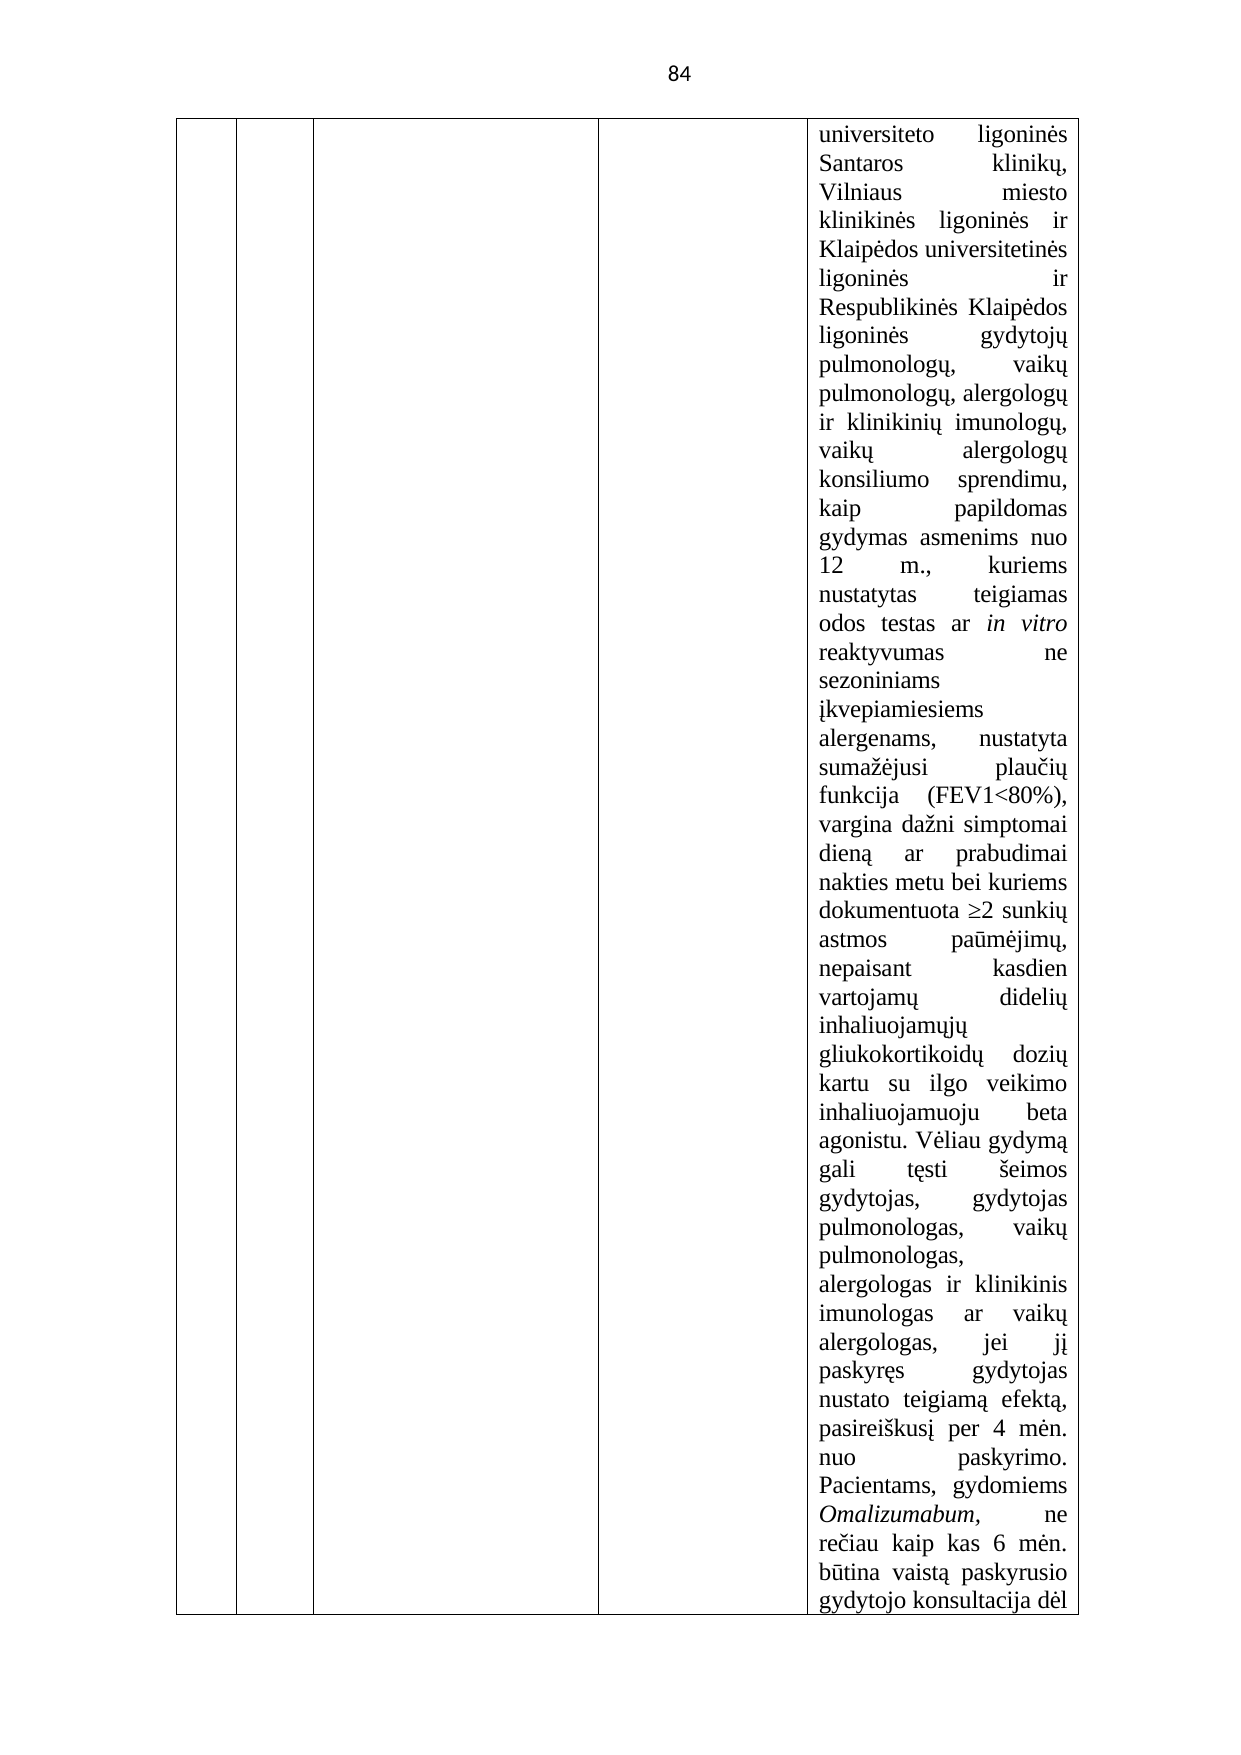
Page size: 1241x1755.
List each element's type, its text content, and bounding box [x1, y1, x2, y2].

table_cell [1079, 118, 1083, 1614]
table_cell [237, 119, 313, 1614]
table_cell [314, 119, 598, 1614]
table_cell [1084, 118, 1088, 1614]
table_cell universiteto ligoninės Santaros klinikų, Vilniaus miesto klinikinės ligoninės ir Klaipėdos universitetinės ligoninės ir Respublikinės Klaipėdos ligoninės gydytojų pulmonologų, vaikų pulmonologų, alergologų ir klinikinių imunologų, vaikų alergologų konsiliumo sprendimu, kaip papildomas gydymas asmenims nuo 12 m., kuriems nustatytas teigiamas odos testas ar in vitro reaktyvumas ne sezoniniams įkvepiamiesiems alergenams, nustatyta sumažėjusi plaučių funkcija (FEV1<80%), vargina dažni simptomai dieną ar prabudimai nakties metu bei kuriems dokumentuota ≥2 sunkių astmos paūmėjimų, nepaisant kasdien vartojamų didelių inhaliuojamųjų gliukokortikoidų dozių kartu su ilgo veikimo inhaliuojamuoju beta agonistu. Vėliau gydymą gali tęsti šeimos gydytojas, gydytojas pulmonologas, vaikų pulmonologas, alergologas ir klinikinis imunologas ar vaikų alergologas, jei jį paskyręs gydytojas nustato teigiamą efektą, pasireiškusį per 4 mėn. nuo paskyrimo. Pacientams, gydomiems Omalizumabum, ne rečiau kaip kas 6 mėn. būtina vaistą paskyrusio gydytojo konsultacija dėl [808, 119, 1078, 1614]
table_cell [599, 119, 807, 1614]
table_cell [1088, 118, 1093, 1614]
table_cell [1109, 118, 1123, 1614]
table_cell [1093, 118, 1099, 1614]
table_cell [1099, 118, 1103, 1614]
table_cell [1103, 118, 1109, 1614]
table_cell [177, 119, 236, 1614]
